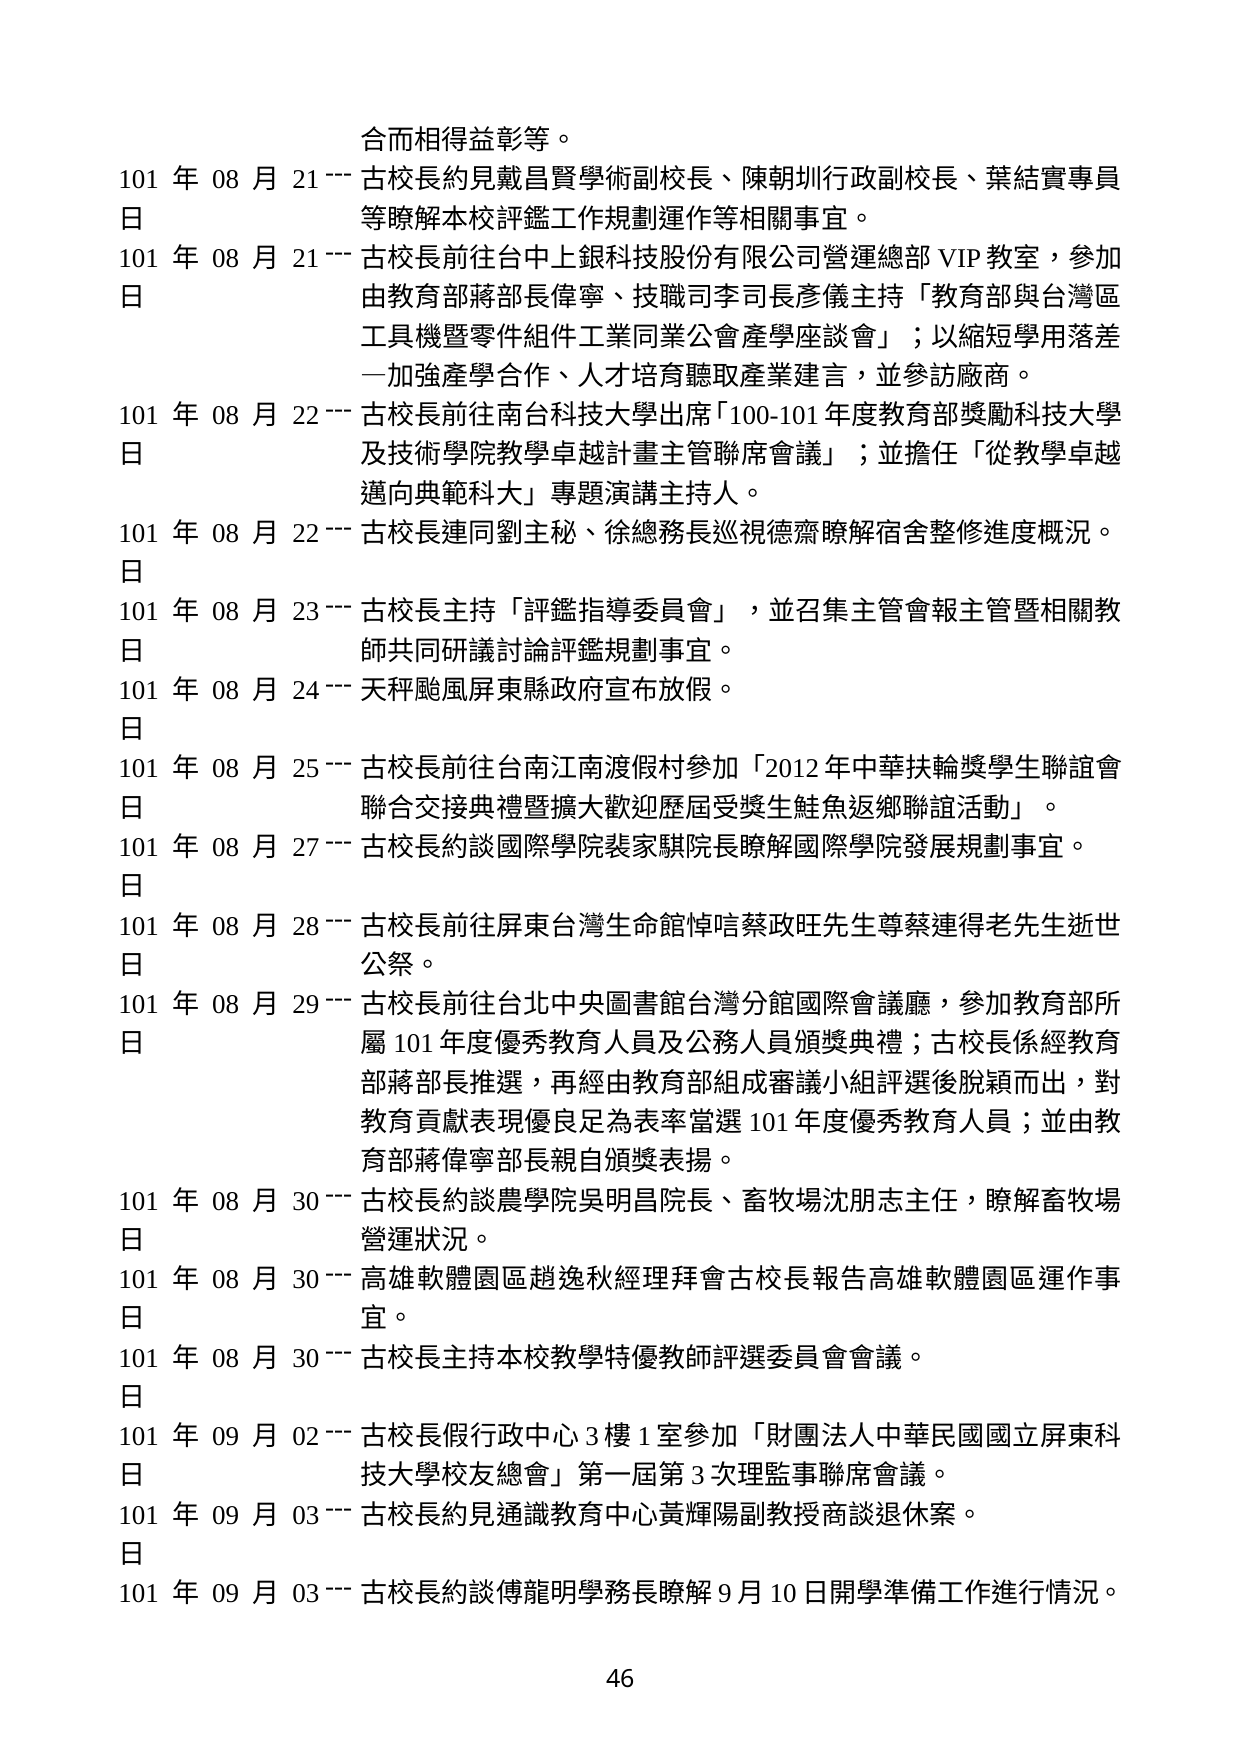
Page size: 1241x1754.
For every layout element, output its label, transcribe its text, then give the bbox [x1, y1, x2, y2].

table_cell --- [322, 982, 357, 1178]
table_cell 古校長假行政中心3樓1室參加「財團法人中華民國國立屏東科技大學校友總會」第一屆第3次理監事聯席會議。 [358, 1414, 1125, 1493]
table_cell 天秤颱風屏東縣政府宣布放假。 [358, 668, 1125, 746]
table_cell 101年08月24日 [115, 668, 322, 746]
table_cell --- [322, 1179, 357, 1257]
table_cell --- [322, 118, 357, 157]
table_cell --- [322, 236, 357, 393]
table_cell 101年09月02日 [115, 1414, 322, 1493]
table_cell 古校長前往台南江南渡假村參加「2012年中華扶輪獎學生聯誼會聯合交接典禮暨擴大歡迎歷屆受獎生鮭魚返鄉聯誼活動」。 [358, 746, 1125, 825]
table_cell 101年08月28日 [115, 904, 322, 982]
table_cell 101年08月21日 [115, 236, 322, 393]
table_cell 古校長約見通識教育中心黃輝陽副教授商談退休案。 [358, 1493, 1125, 1571]
table_cell 古校長約見戴昌賢學術副校長、陳朝圳行政副校長、葉結實專員等瞭解本校評鑑工作規劃運作等相關事宜。 [358, 158, 1125, 236]
table_cell --- [322, 1257, 357, 1336]
table_cell 101年08月22日 [115, 511, 322, 589]
table_cell 101年09月03日 [115, 1493, 322, 1571]
table_cell 古校長前往台中上銀科技股份有限公司營運總部VIP教室，參加由教育部蔣部長偉寧、技職司李司長彥儀主持「教育部與台灣區工具機暨零件組件工業同業公會產學座談會」；以縮短學用落差—加強產學合作、人才培育聽取產業建言，並參訪廠商。 [358, 236, 1125, 393]
table_cell 合而相得益彰等。 [358, 118, 1125, 157]
table_cell --- [322, 746, 357, 825]
table_cell --- [322, 1571, 357, 1610]
table_cell 101年08月21日 [115, 158, 322, 236]
table_cell --- [322, 904, 357, 982]
table_cell 古校長主持「評鑑指導委員會」，並召集主管會報主管暨相關教師共同研議討論評鑑規劃事宜。 [358, 589, 1125, 668]
table_cell --- [322, 825, 357, 903]
table_cell 101年08月23日 [115, 589, 322, 668]
table_cell [115, 118, 322, 157]
table_cell --- [322, 1414, 357, 1493]
table_cell 古校長前往屏東台灣生命館悼唁蔡政旺先生尊蔡連得老先生逝世公祭。 [358, 904, 1125, 982]
table_cell 101年08月22日 [115, 393, 322, 511]
table_cell 101年08月30日 [115, 1336, 322, 1414]
table_cell --- [322, 511, 357, 589]
table_cell --- [322, 1493, 357, 1571]
table_cell 101年08月29日 [115, 982, 322, 1178]
table_cell 101年08月30日 [115, 1179, 322, 1257]
table_cell --- [322, 589, 357, 668]
table_cell --- [322, 668, 357, 746]
table_cell 古校長連同劉主秘、徐總務長巡視德齋瞭解宿舍整修進度概況。 [358, 511, 1125, 589]
table_cell 101年08月25日 [115, 746, 322, 825]
table_cell --- [322, 1336, 357, 1414]
table_cell --- [322, 158, 357, 236]
table_cell 古校長約談傅龍明學務長瞭解9月10日開學準備工作進行情況。 [358, 1571, 1125, 1610]
table_cell 高雄軟體園區趙逸秋經理拜會古校長報告高雄軟體園區運作事宜。 [358, 1257, 1125, 1336]
table_cell 古校長約談國際學院裴家騏院長瞭解國際學院發展規劃事宜。 [358, 825, 1125, 903]
table_cell 古校長約談農學院吳明昌院長、畜牧場沈朋志主任，瞭解畜牧場營運狀況。 [358, 1179, 1125, 1257]
table_cell 101年09月03 [115, 1571, 322, 1610]
table_cell 古校長前往南台科技大學出席「100-101年度教育部獎勵科技大學及技術學院教學卓越計畫主管聯席會議」；並擔任「從教學卓越邁向典範科大」專題演講主持人。 [358, 393, 1125, 511]
table_cell 101年08月30日 [115, 1257, 322, 1336]
table_cell 101年08月27日 [115, 825, 322, 903]
table_cell --- [322, 393, 357, 511]
table_cell 古校長前往台北中央圖書館台灣分館國際會議廳，參加教育部所屬101年度優秀教育人員及公務人員頒獎典禮；古校長係經教育部蔣部長推選，再經由教育部組成審議小組評選後脫穎而出，對教育貢獻表現優良足為表率當選101年度優秀教育人員；並由教育部蔣偉寧部長親自頒獎表揚。 [358, 982, 1125, 1178]
table_cell 古校長主持本校教學特優教師評選委員會會議。 [358, 1336, 1125, 1414]
